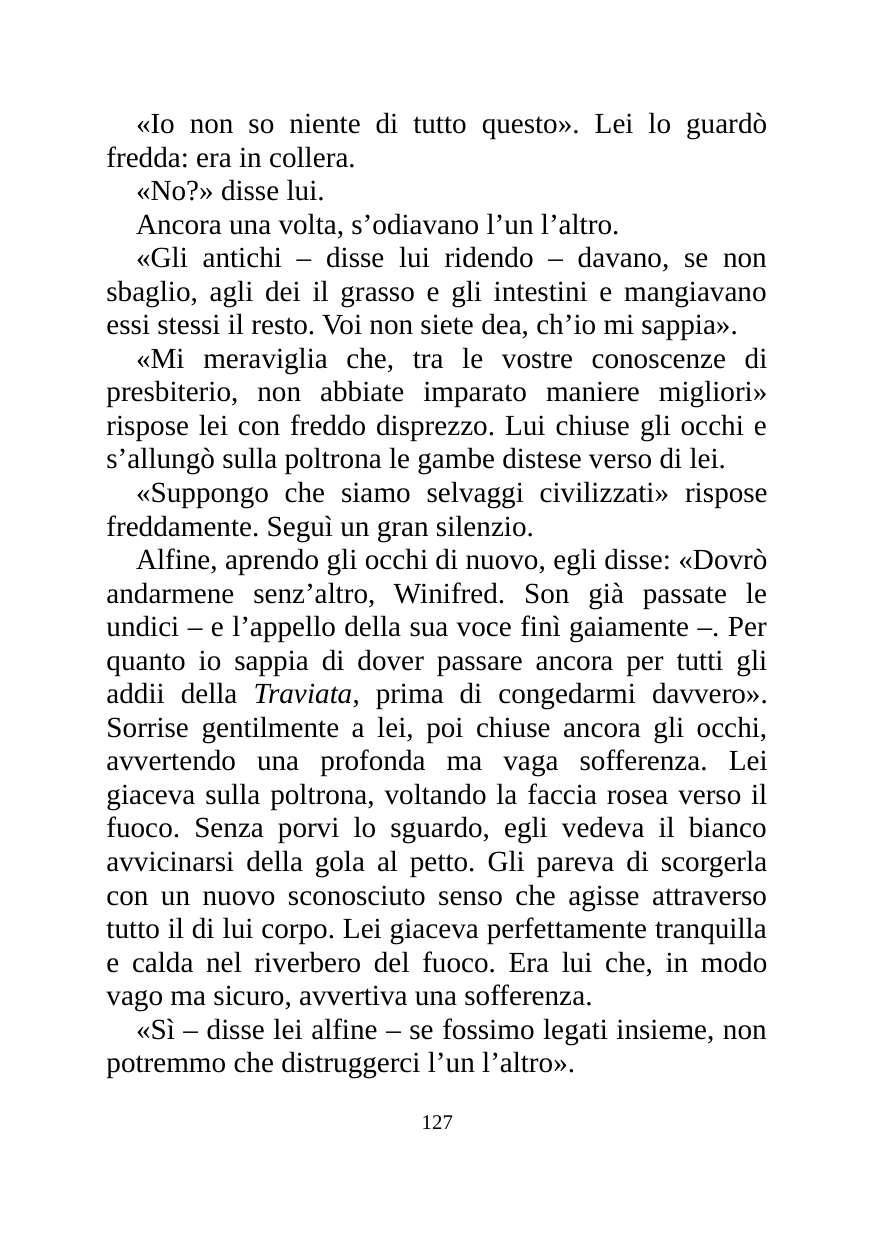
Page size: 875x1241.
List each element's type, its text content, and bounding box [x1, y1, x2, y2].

text «Mi meraviglia che, tra le vostre conoscenze di presbiterio, non abbiate imparato maniere migliori» rispose lei con freddo disprezzo. Lui chiuse gli occhi e s’allungò sulla poltrona le gambe distese verso di lei. [106, 341, 768, 475]
text Alfine, aprendo gli occhi di nuovo, egli disse: «Dovrò andarmene senz’altro, Winifred. Son già passate le undici – e l’appello della sua voce finì gaiamente –. Per quanto io sappia di dover passare ancora per tutti gli addii della Traviata, prima di congedarmi davvero». Sorrise gentilmente a lei, poi chiuse ancora gli occhi, avvertendo una profonda ma vaga sofferenza. Lei giaceva sulla poltrona, voltando la faccia rosea verso il fuoco. Senza porvi lo sguardo, egli vedeva il bianco avvicinarsi della gola al petto. Gli pareva di scorgerla con un nuovo sconosciuto senso che agisse attraverso tutto il di lui corpo. Lei giaceva perfettamente tranquilla e calda nel riverbero del fuoco. Era lui che, in modo vago ma sicuro, avvertiva una sofferenza. [106, 542, 768, 1012]
text Ancora una volta, s’odiavano l’un l’altro. [106, 207, 768, 240]
text «Io non so niente di tutto questo». Lei lo guardò fredda: era in collera. [106, 106, 768, 173]
text «Gli antichi – disse lui ridendo – davano, se non sbaglio, agli dei il grasso e gli intestini e mangiavano essi stessi il resto. Voi non siete dea, ch’io mi sappia». [106, 240, 768, 341]
text «Suppongo che siamo selvaggi civilizzati» rispose freddamente. Seguì un gran silenzio. [106, 475, 768, 542]
text «Sì – disse lei alfine – se fossimo legati insieme, non potremmo che distruggerci l’un l’altro». [106, 1012, 768, 1079]
text «No?» disse lui. [106, 173, 768, 207]
